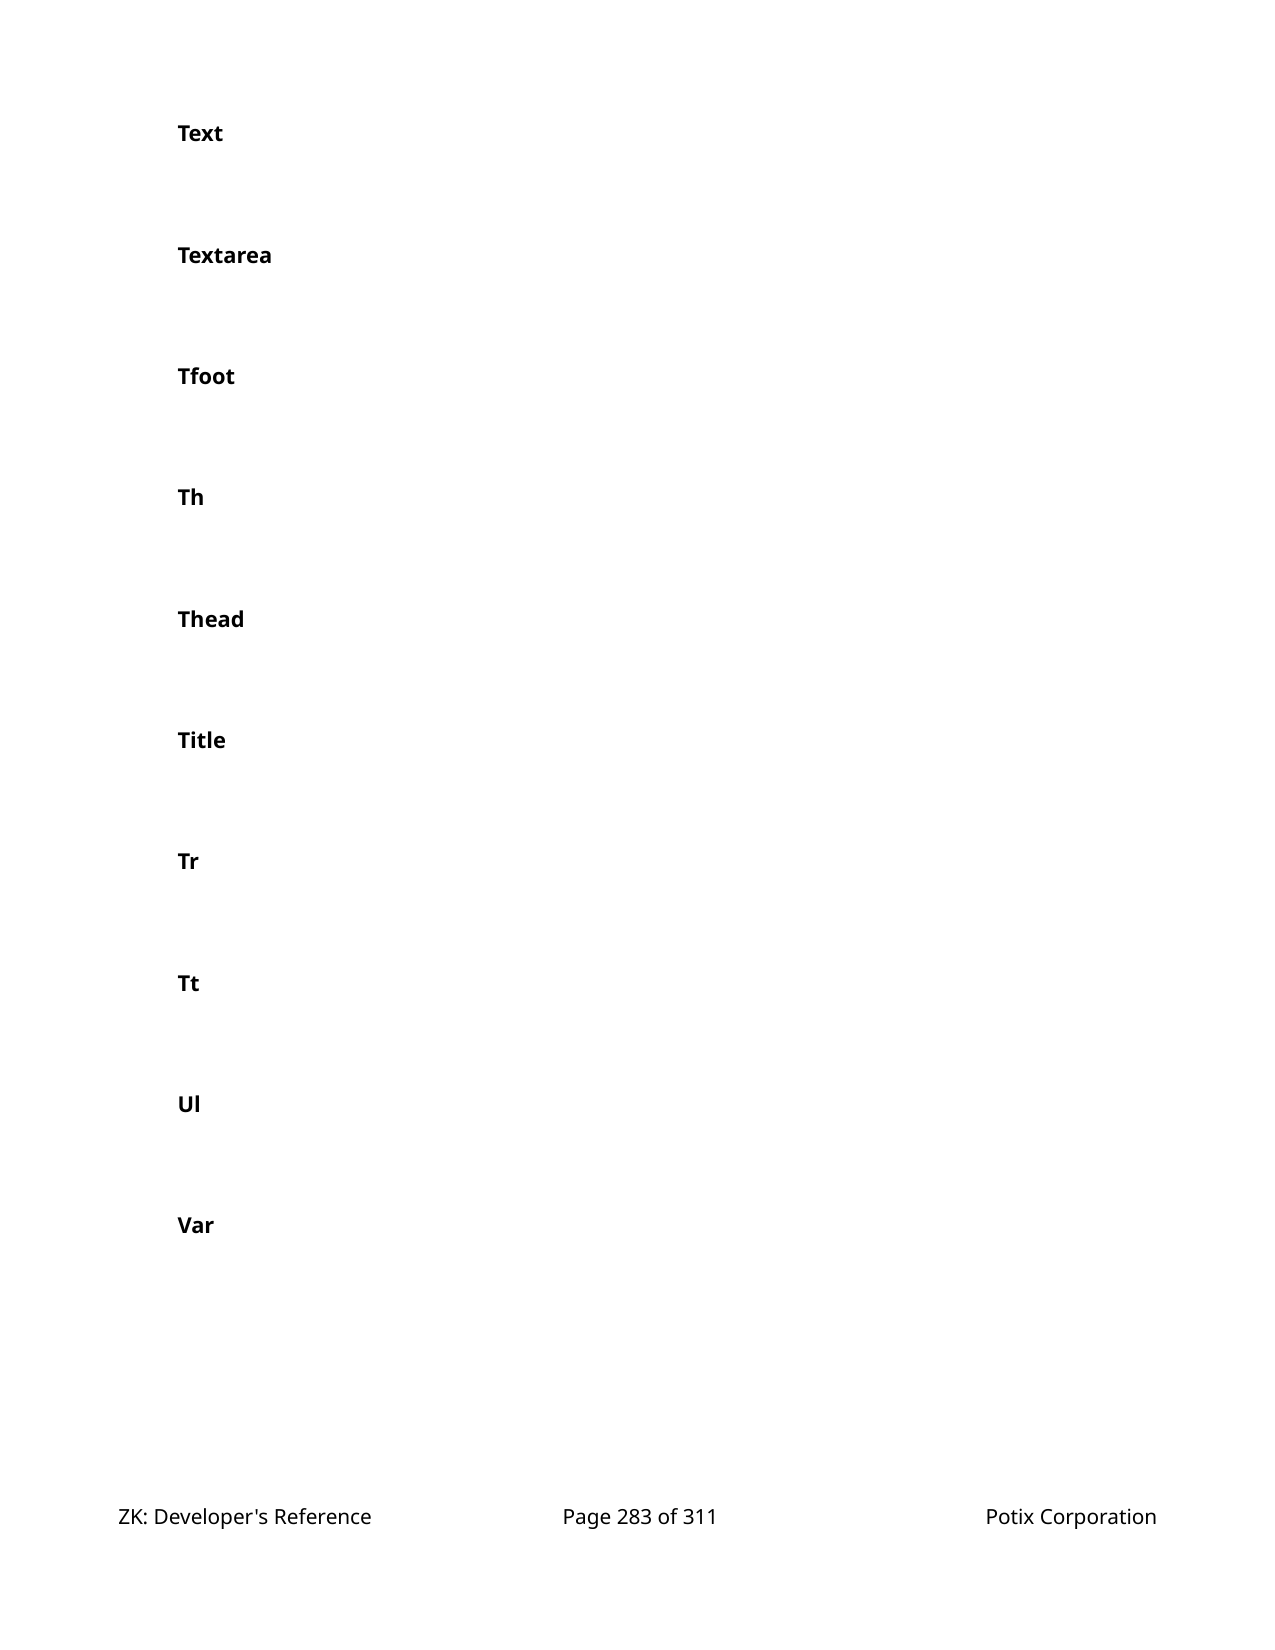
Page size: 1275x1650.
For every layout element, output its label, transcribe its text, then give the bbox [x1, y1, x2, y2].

subtitle Title [177, 725, 1157, 755]
subtitle Th [177, 482, 1157, 512]
subtitle Thead [177, 603, 1157, 633]
subtitle Tr [177, 846, 1157, 876]
subtitle Tfoot [177, 361, 1157, 391]
subtitle Var [177, 1210, 1157, 1240]
subtitle Tt [177, 968, 1157, 998]
subtitle Textarea [177, 239, 1157, 269]
subtitle Ul [177, 1089, 1157, 1119]
subtitle Text [177, 118, 1157, 148]
